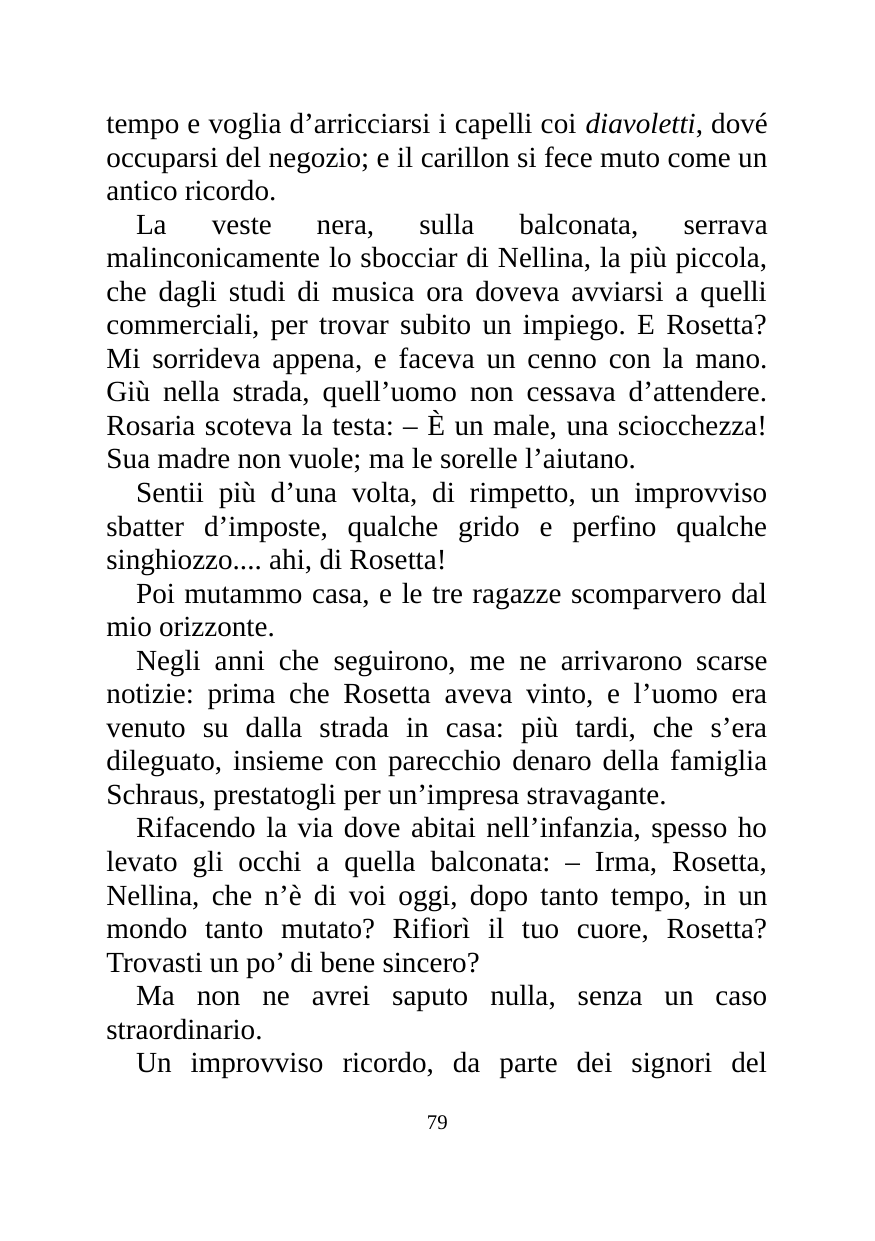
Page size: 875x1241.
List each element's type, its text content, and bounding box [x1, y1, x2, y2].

text Un improvviso ricordo, da parte dei signori del [106, 1045, 768, 1079]
text La veste nera, sulla balconata, serrava malinconicamente lo sbocciar di Nellina, la più piccola, che dagli studi di musica ora doveva avviarsi a quelli commerciali, per trovar subito un impiego. E Rosetta? Mi sorrideva appena, e faceva un cenno con la mano. Giù nella strada, quell’uomo non cessava d’attendere. Rosaria scoteva la testa: – È un male, una sciocchezza! Sua madre non vuole; ma le sorelle l’aiutano. [106, 207, 768, 475]
text Sentii più d’una volta, di rimpetto, un improvviso sbatter d’imposte, qualche grido e perfino qualche singhiozzo.... ahi, di Rosetta! [106, 475, 768, 576]
text Poi mutammo casa, e le tre ragazze scomparvero dal mio orizzonte. [106, 576, 768, 643]
text Ma non ne avrei saputo nulla, senza un caso straordinario. [106, 978, 768, 1045]
text tempo e voglia d’arricciarsi i capelli coi diavoletti, dové occuparsi del negozio; e il carillon si fece muto come un antico ricordo. [106, 106, 768, 207]
text Rifacendo la via dove abitai nell’infanzia, spesso ho levato gli occhi a quella balconata: – Irma, Rosetta, Nellina, che n’è di voi oggi, dopo tanto tempo, in un mondo tanto mutato? Rifiorì il tuo cuore, Rosetta? Trovasti un po’ di bene sincero? [106, 811, 768, 978]
text Negli anni che seguirono, me ne arrivarono scarse notizie: prima che Rosetta aveva vinto, e l’uomo era venuto su dalla strada in casa: più tardi, che s’era dileguato, insieme con parecchio denaro della famiglia Schraus, prestatogli per un’impresa stravagante. [106, 643, 768, 811]
